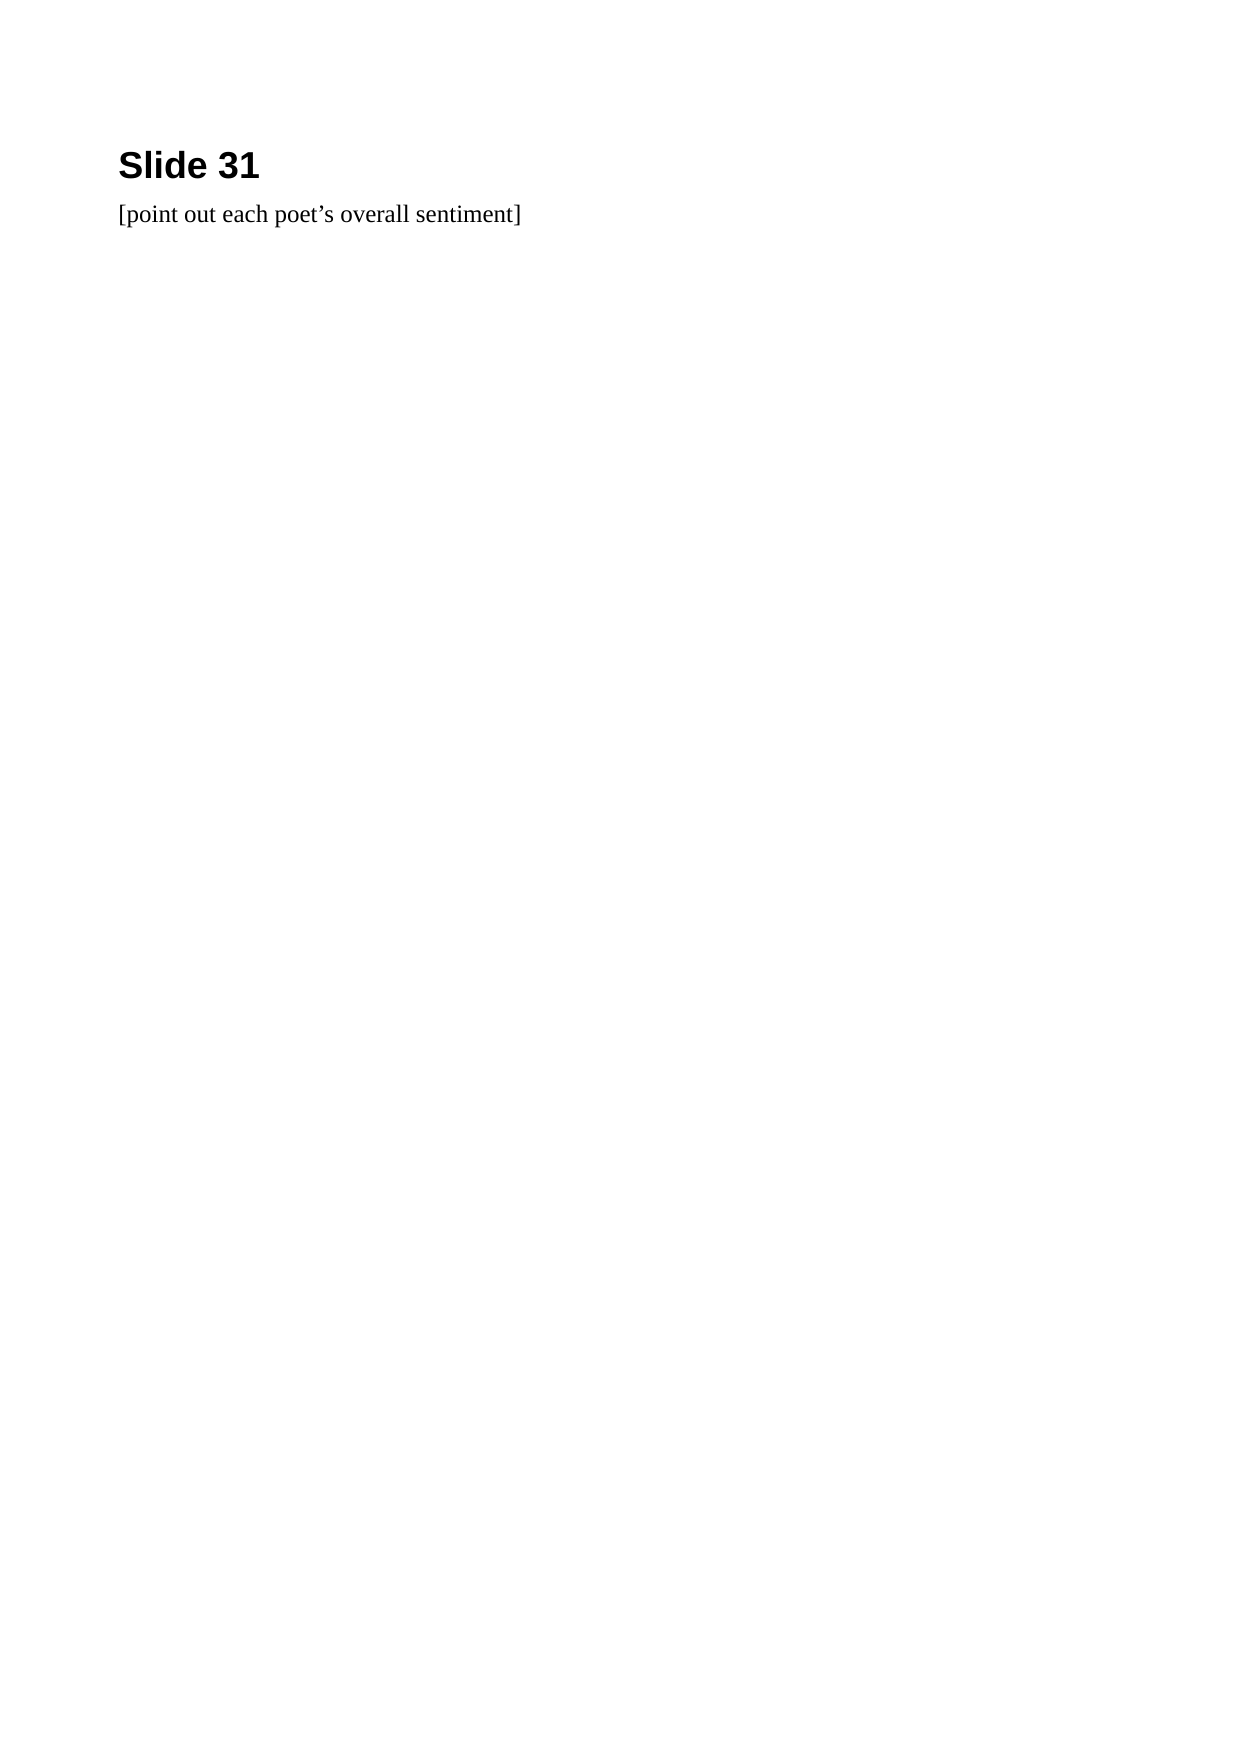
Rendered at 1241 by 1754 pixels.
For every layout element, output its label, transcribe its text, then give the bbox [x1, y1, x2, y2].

text [point out each poet’s overall sentiment] [118, 199, 1122, 227]
subtitle Slide 31 [118, 143, 1122, 186]
